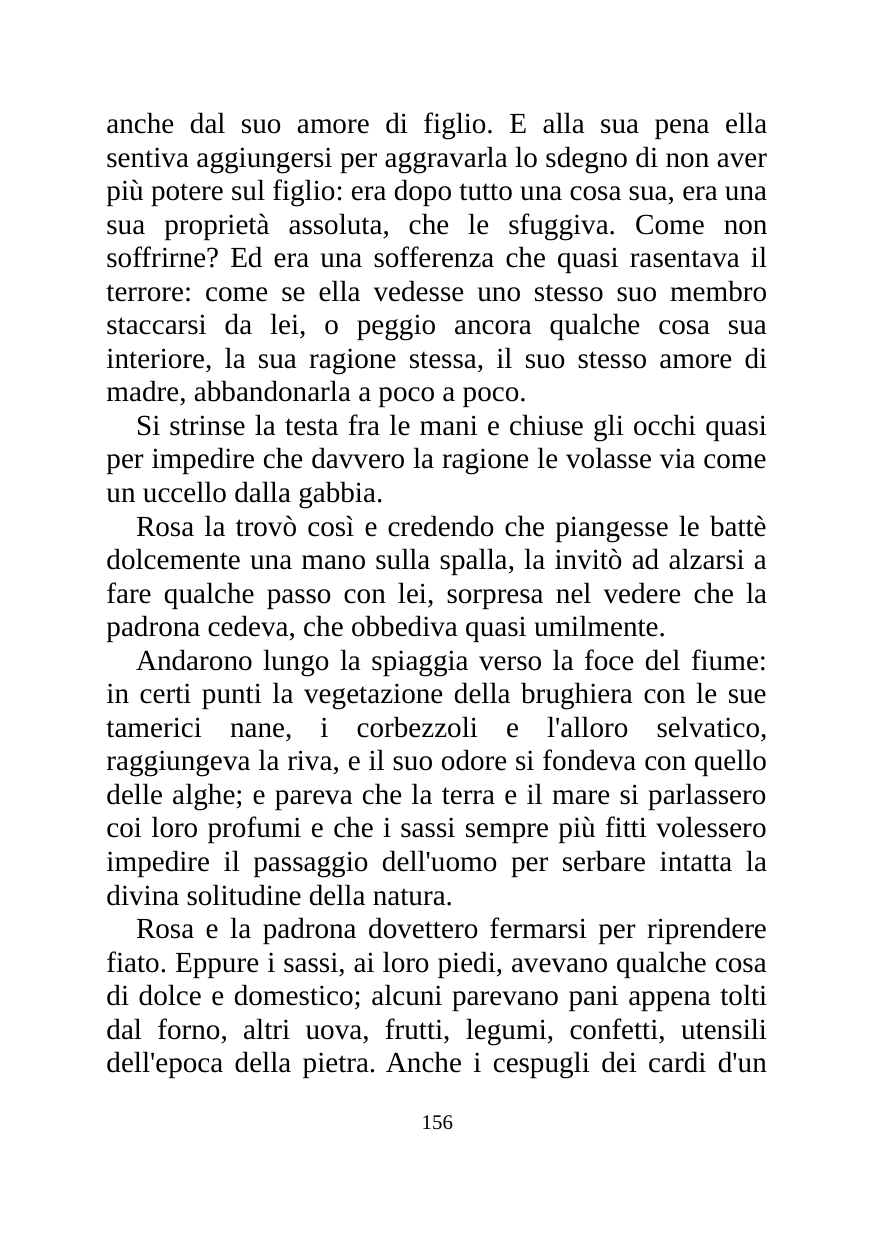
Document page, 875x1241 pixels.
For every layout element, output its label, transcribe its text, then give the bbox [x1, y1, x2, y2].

text anche dal suo amore di figlio. E alla sua pena ella sentiva aggiungersi per aggravarla lo sdegno di non aver più potere sul figlio: era dopo tutto una cosa sua, era una sua proprietà assoluta, che le sfuggiva. Come non soffrirne? Ed era una sofferenza che quasi rasentava il terrore: come se ella vedesse uno stesso suo membro staccarsi da lei, o peggio ancora qualche cosa sua interiore, la sua ragione stessa, il suo stesso amore di madre, abbandonarla a poco a poco. [106, 106, 768, 408]
text Rosa la trovò così e credendo che piangesse le battè dolcemente una mano sulla spalla, la invitò ad alzarsi a fare qualche passo con lei, sorpresa nel vedere che la padrona cedeva, che obbediva quasi umilmente. [106, 509, 768, 643]
text Rosa e la padrona dovettero fermarsi per riprendere fiato. Eppure i sassi, ai loro piedi, avevano qualche cosa di dolce e domestico; alcuni parevano pani appena tolti dal forno, altri uova, frutti, legumi, confetti, utensili dell'epoca della pietra. Anche i cespugli dei cardi d'un [106, 911, 768, 1079]
text Si strinse la testa fra le mani e chiuse gli occhi quasi per impedire che davvero la ragione le volasse via come un uccello dalla gabbia. [106, 408, 768, 509]
text Andarono lungo la spiaggia verso la foce del fiume: in certi punti la vegetazione della brughiera con le sue tamerici nane, i corbezzoli e l'alloro selvatico, raggiungeva la riva, e il suo odore si fondeva con quello delle alghe; e pareva che la terra e il mare si parlassero coi loro profumi e che i sassi sempre più fitti volessero impedire il passaggio dell'uomo per serbare intatta la divina solitudine della natura. [106, 643, 768, 911]
